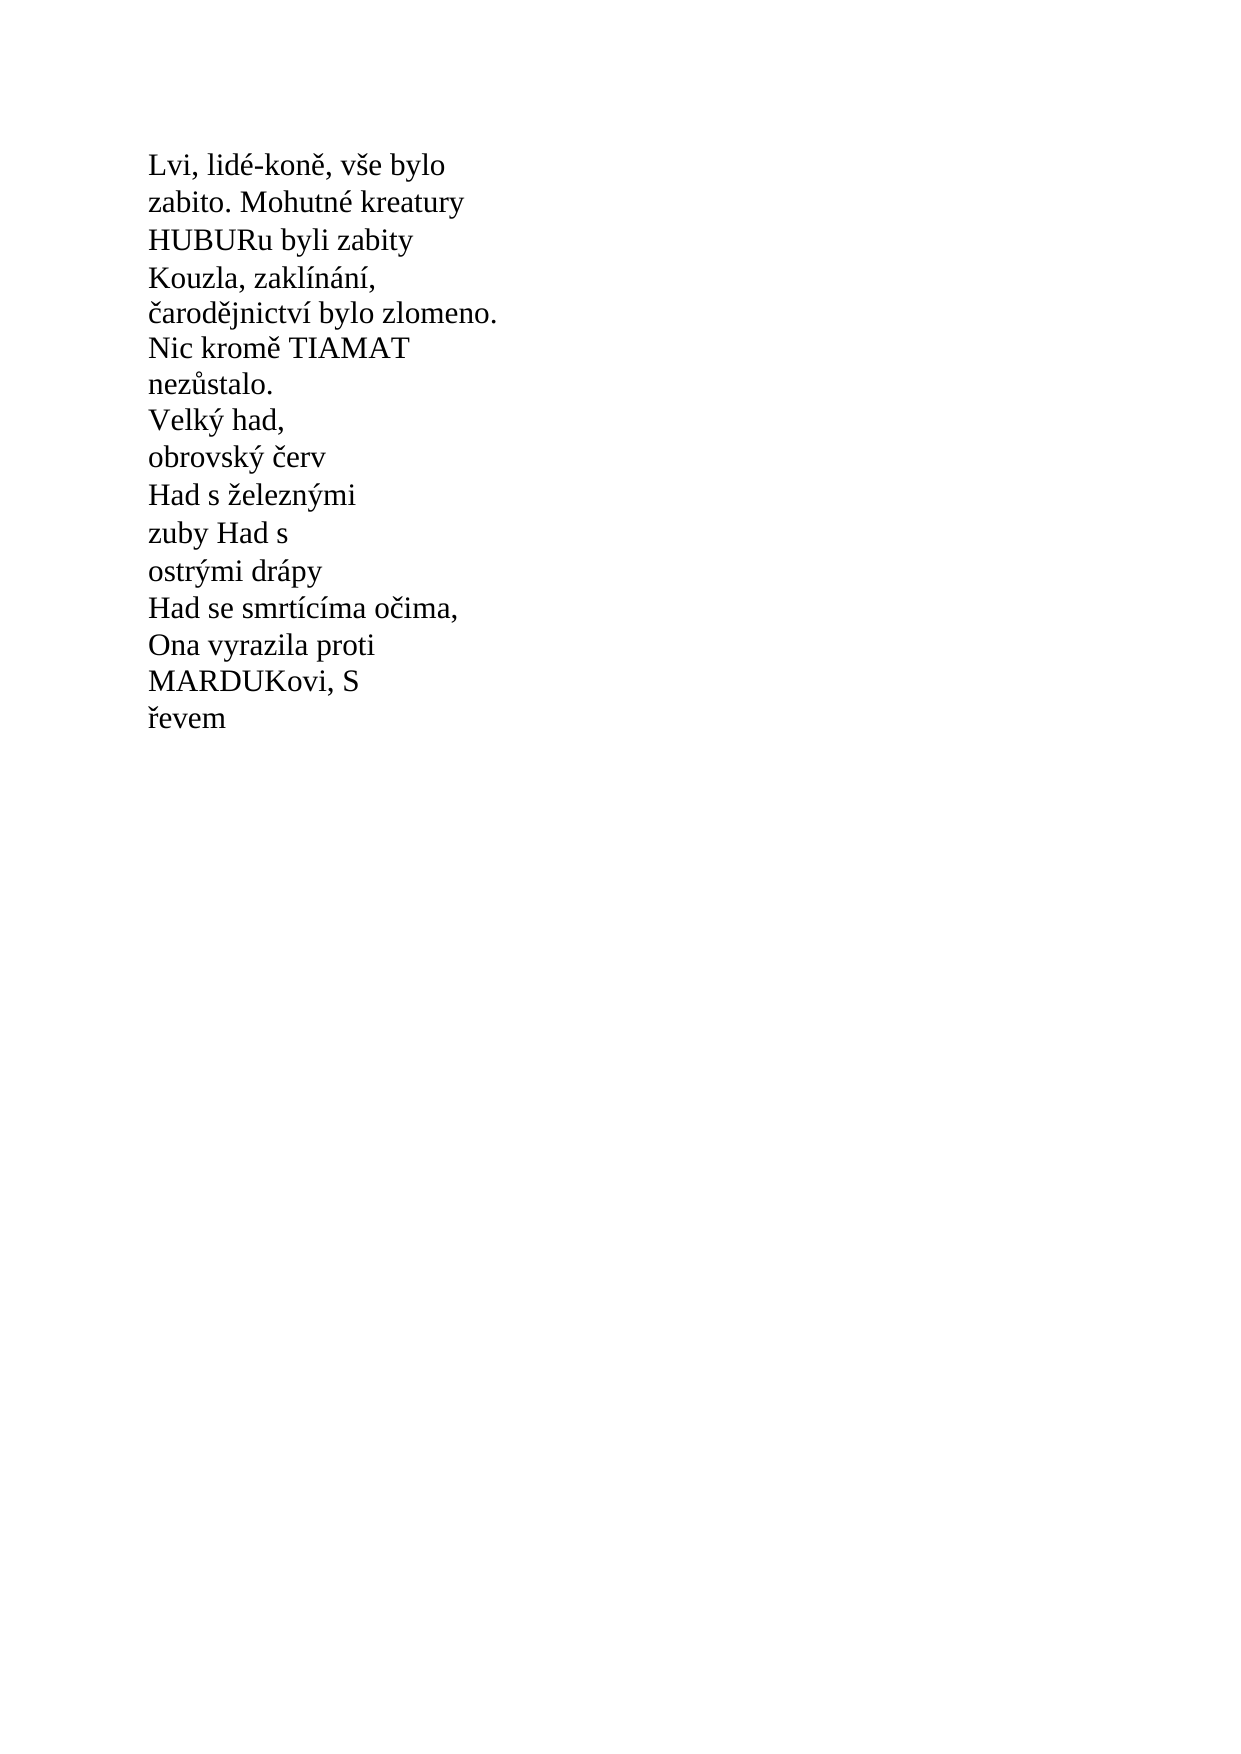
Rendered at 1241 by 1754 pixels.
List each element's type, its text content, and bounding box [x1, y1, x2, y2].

text Kouzla, zaklínání, čarodějnictví bylo zlomeno. Nic kromě TIAMAT nezůstalo. [148, 259, 538, 401]
text Velký had, obrovský červ Had s železnými zuby Had s ostrými drápy [148, 401, 363, 588]
text Lvi, lidé-koně, vše bylo zabito. Mohutné kreatury HUBURu byli zabity [148, 146, 480, 257]
text Ona vyrazila proti MARDUKovi, S řevem [148, 626, 430, 735]
text Had se smrtícíma očima, [148, 590, 615, 626]
